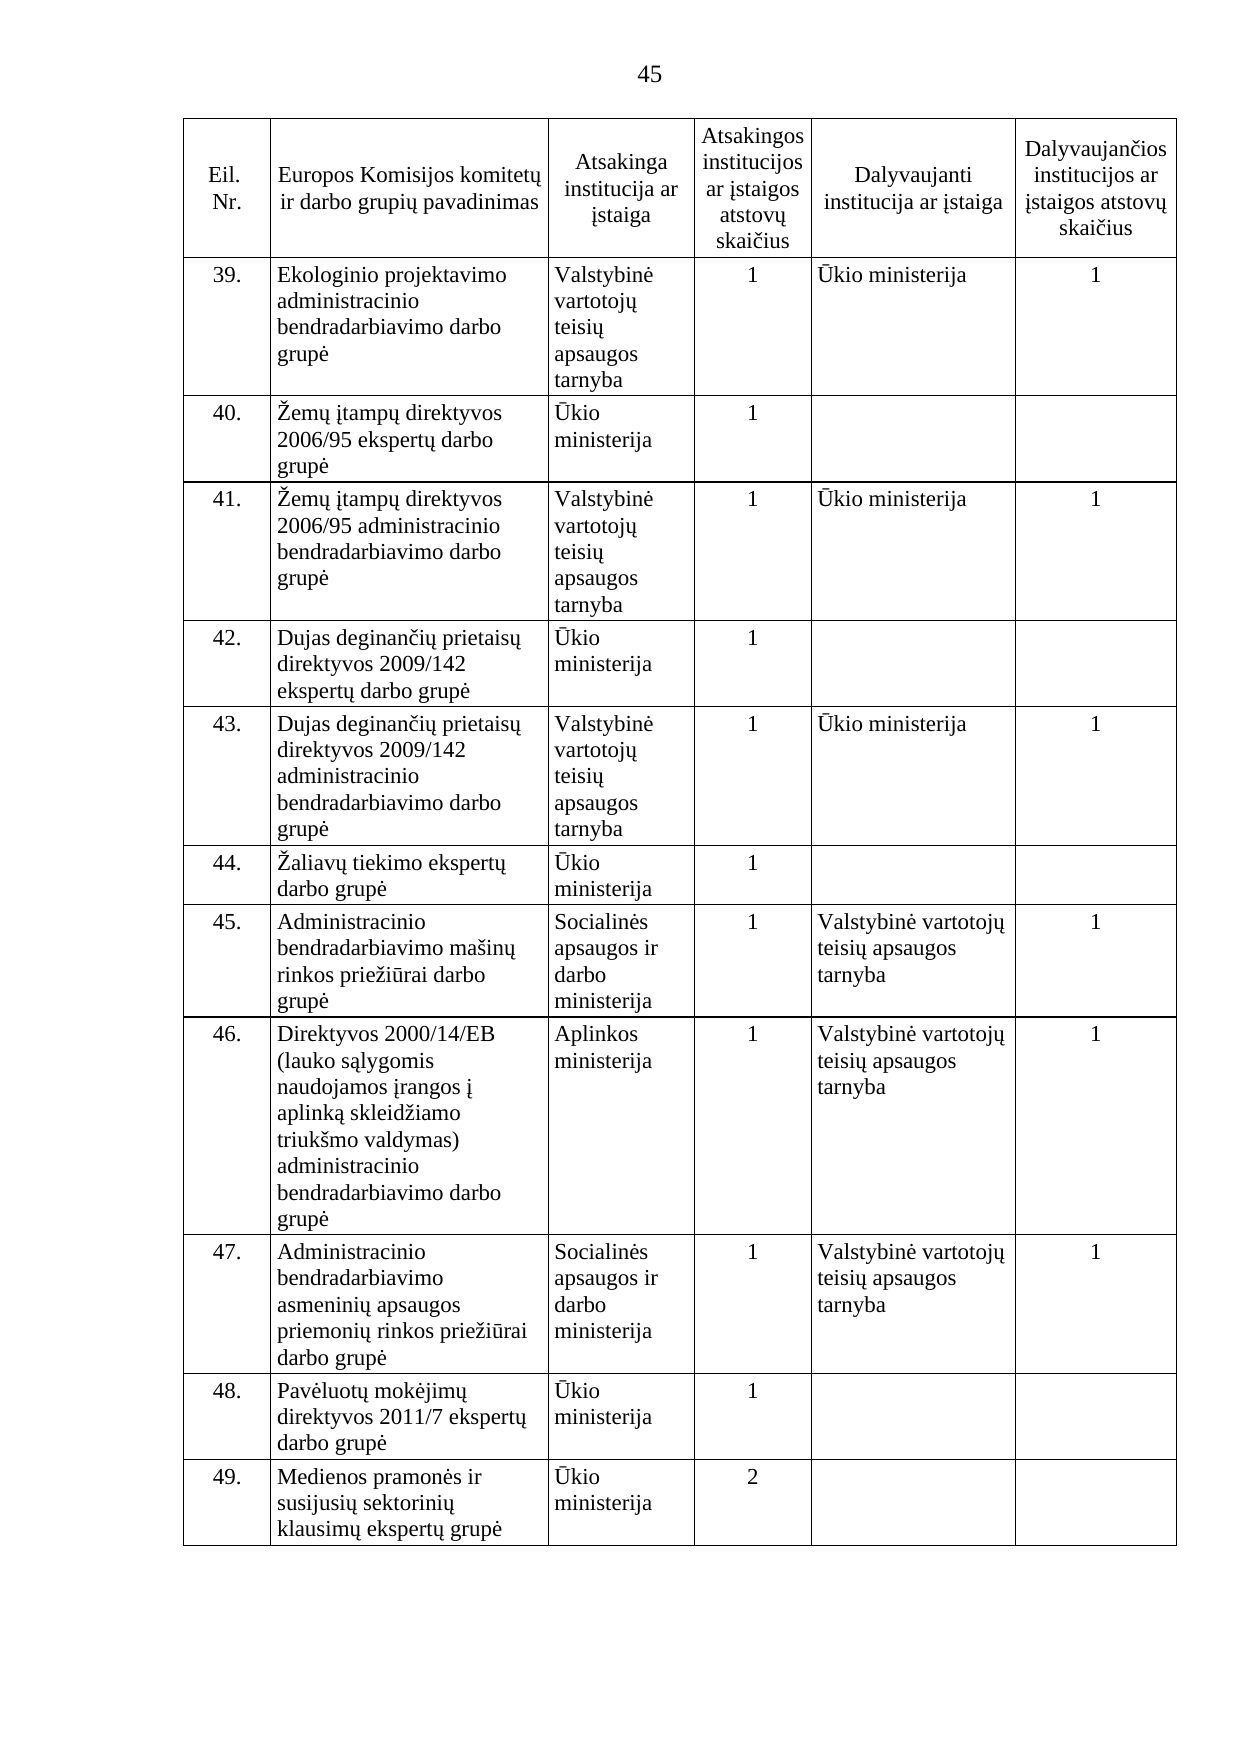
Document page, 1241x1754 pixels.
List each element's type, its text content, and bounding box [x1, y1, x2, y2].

table_cell Ūkio ministerija [549, 396, 694, 481]
table_cell [1016, 846, 1176, 904]
table_cell [1016, 621, 1176, 706]
table_cell 48. [184, 1374, 270, 1459]
table_cell 1 [695, 483, 811, 620]
table_cell Ūkio ministerija [812, 707, 1015, 844]
table_header Dalyvaujanti institucija ar įstaiga [812, 119, 1015, 257]
table_cell Žaliavų tiekimo ekspertų darbo grupė [271, 846, 548, 904]
table_cell Žemų įtampų direktyvos 2006/95 ekspertų darbo grupė [271, 396, 548, 481]
table_cell [1016, 396, 1176, 481]
table_cell Valstybinė vartotojų teisių apsaugos tarnyba [549, 483, 694, 620]
table_cell 1 [1016, 1235, 1176, 1373]
table_header [1177, 118, 1187, 257]
table_cell 46. [184, 1018, 270, 1234]
table_cell 47. [184, 1235, 270, 1373]
table_cell 2 [695, 1460, 811, 1545]
table_cell [812, 1460, 1015, 1545]
table_cell 1 [1016, 1018, 1176, 1234]
table_cell 1 [695, 707, 811, 844]
table_cell 1 [695, 396, 811, 481]
table_cell [1016, 1460, 1176, 1545]
table_cell [1177, 1459, 1187, 1545]
table_cell [1177, 395, 1187, 481]
table_cell Medienos pramonės ir susijusių sektorinių klausimų ekspertų grupė [271, 1460, 548, 1545]
table_cell Valstybinė vartotojų teisių apsaugos tarnyba [812, 1018, 1015, 1234]
table_cell Administracinio bendradarbiavimo asmeninių apsaugos priemonių rinkos priežiūrai darbo grupė [271, 1235, 548, 1373]
table_cell Ūkio ministerija [549, 621, 694, 706]
table_cell 45. [184, 905, 270, 1016]
table_header Europos Komisijos komitetų ir darbo grupių pavadinimas [271, 119, 548, 257]
table_cell [1177, 904, 1187, 1016]
table_cell [812, 1374, 1015, 1459]
table_cell [1177, 706, 1187, 844]
table_cell Valstybinė vartotojų teisių apsaugos tarnyba [549, 707, 694, 844]
table_cell 1 [695, 1374, 811, 1459]
table_cell Socialinės apsaugos ir darbo ministerija [549, 1235, 694, 1373]
table_cell [812, 621, 1015, 706]
table_cell 1 [1016, 707, 1176, 844]
table_cell [1177, 845, 1187, 904]
table_cell [812, 396, 1015, 481]
table_cell [812, 846, 1015, 904]
table_cell Ūkio ministerija [812, 483, 1015, 620]
table_cell 39. [184, 258, 270, 395]
table_cell Ūkio ministerija [549, 846, 694, 904]
table_cell 1 [695, 846, 811, 904]
table_cell [1177, 1234, 1187, 1373]
table_cell 1 [695, 1235, 811, 1373]
table_cell [1177, 1016, 1187, 1234]
table_cell 40. [184, 396, 270, 481]
table_cell 1 [695, 1018, 811, 1234]
table_cell 42. [184, 621, 270, 706]
table_header Atsakingos institucijos ar įstaigos atstovų skaičius [695, 119, 811, 257]
table_header Eil. Nr. [184, 119, 270, 257]
table_header Atsakinga institucija ar įstaiga [549, 119, 694, 257]
table_cell 44. [184, 846, 270, 904]
table_cell Žemų įtampų direktyvos 2006/95 administracinio bendradarbiavimo darbo grupė [271, 483, 548, 620]
table_cell Socialinės apsaugos ir darbo ministerija [549, 905, 694, 1016]
table_header Dalyvaujančios institucijos ar įstaigos atstovų skaičius [1016, 119, 1176, 257]
table_cell Valstybinė vartotojų teisių apsaugos tarnyba [812, 1235, 1015, 1373]
table_cell [1177, 620, 1187, 706]
table_cell Ūkio ministerija [549, 1460, 694, 1545]
table_cell 1 [1016, 483, 1176, 620]
table_cell 1 [1016, 905, 1176, 1016]
table_cell Direktyvos 2000/14/EB (lauko sąlygomis naudojamos įrangos į aplinką skleidžiamo triukšmo valdymas) administracinio bendradarbiavimo darbo grupė [271, 1018, 548, 1234]
table_cell Dujas deginančių prietaisų direktyvos 2009/142 ekspertų darbo grupė [271, 621, 548, 706]
table_cell [1177, 1373, 1187, 1459]
table_cell 1 [695, 621, 811, 706]
table_cell [1177, 481, 1187, 620]
table_cell Administracinio bendradarbiavimo mašinų rinkos priežiūrai darbo grupė [271, 905, 548, 1016]
table_cell Valstybinė vartotojų teisių apsaugos tarnyba [549, 258, 694, 395]
table_cell 1 [1016, 258, 1176, 395]
table_cell Pavėluotų mokėjimų direktyvos 2011/7 ekspertų darbo grupė [271, 1374, 548, 1459]
table_cell 49. [184, 1460, 270, 1545]
table_cell Valstybinė vartotojų teisių apsaugos tarnyba [812, 905, 1015, 1016]
table_cell 1 [695, 905, 811, 1016]
table_cell Ūkio ministerija [812, 258, 1015, 395]
table_cell Ekologinio projektavimo administracinio bendradarbiavimo darbo grupė [271, 258, 548, 395]
table_cell Ūkio ministerija [549, 1374, 694, 1459]
table_cell [1016, 1374, 1176, 1459]
table_cell Aplinkos ministerija [549, 1018, 694, 1234]
table_cell Dujas deginančių prietaisų direktyvos 2009/142 administracinio bendradarbiavimo darbo grupė [271, 707, 548, 844]
table_cell [1177, 257, 1187, 395]
table_cell 41. [184, 483, 270, 620]
table_cell 1 [695, 258, 811, 395]
table_cell 43. [184, 707, 270, 844]
